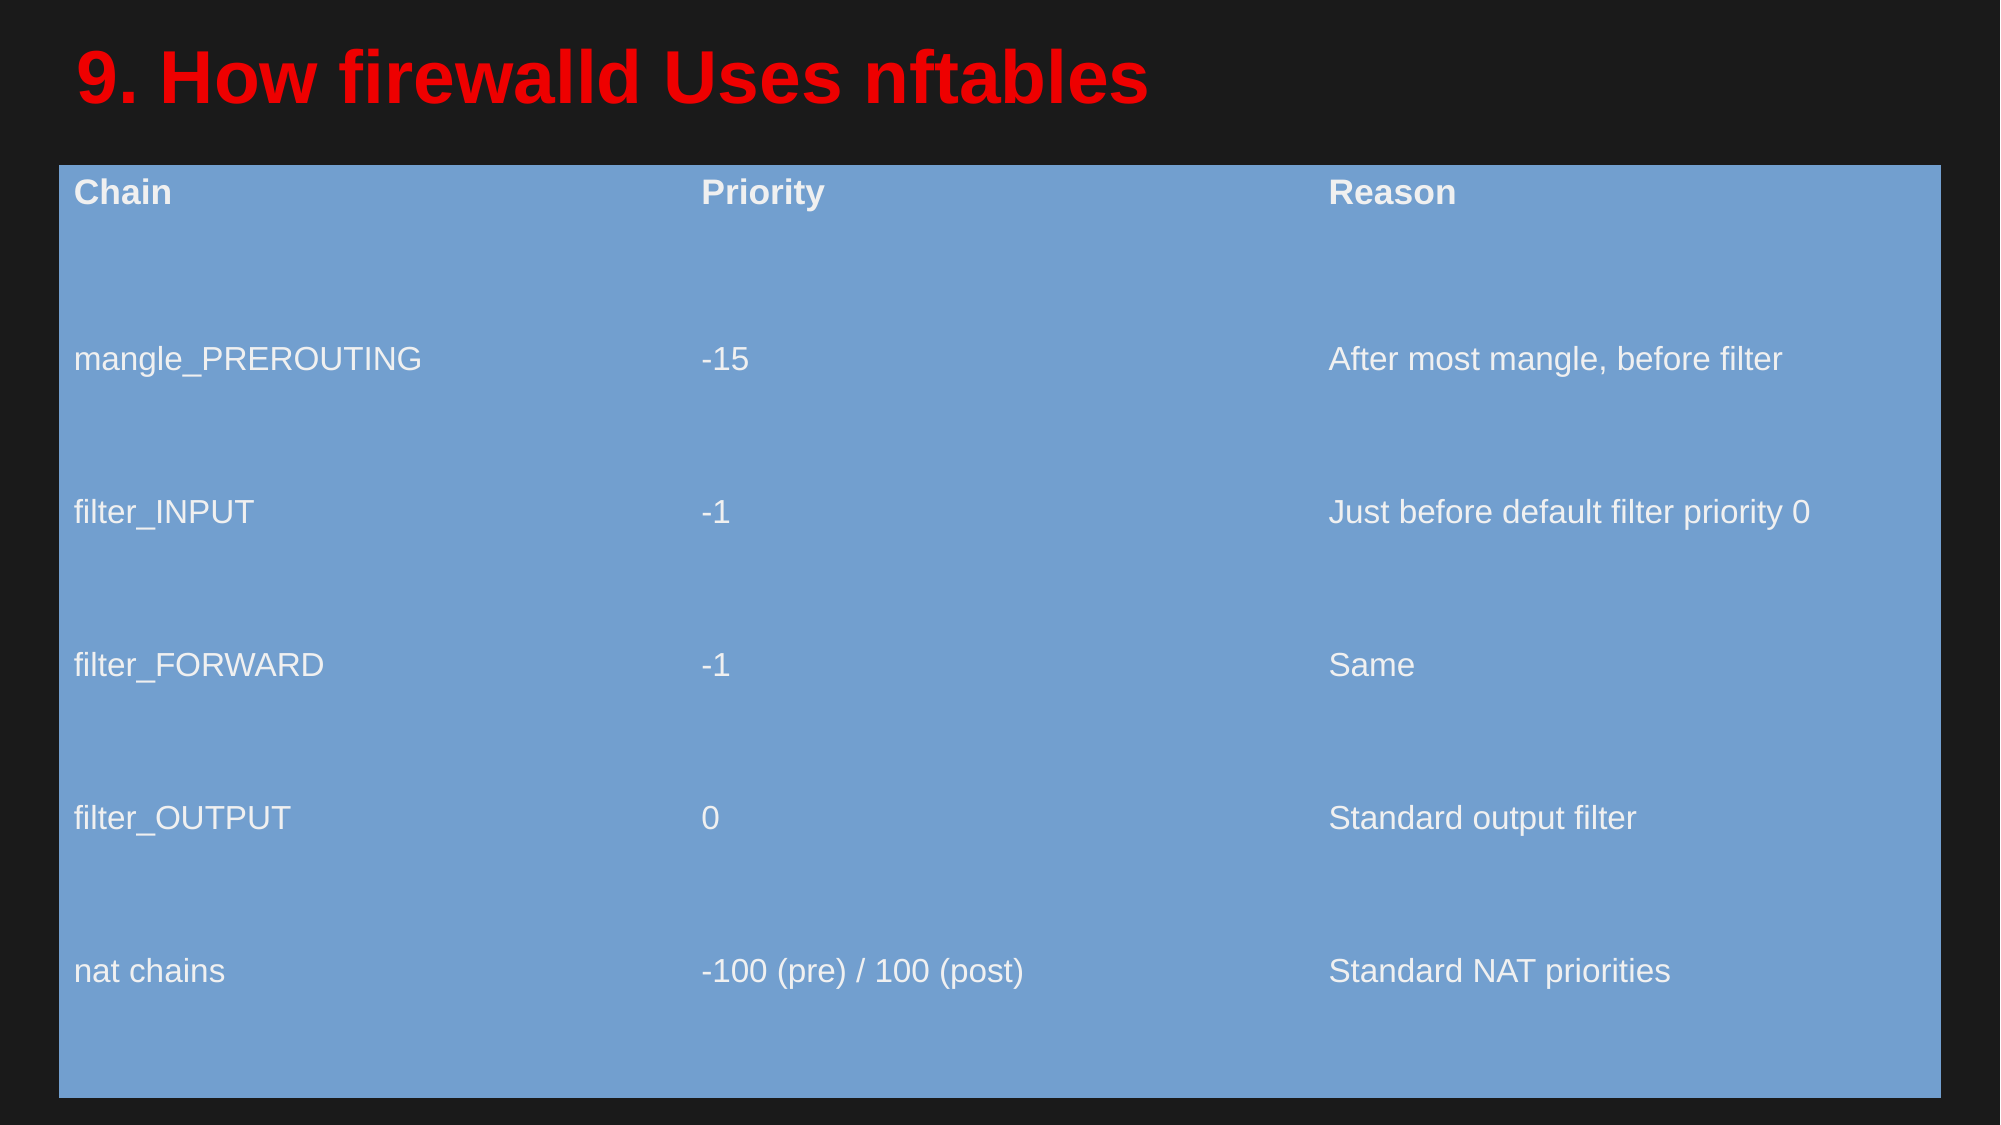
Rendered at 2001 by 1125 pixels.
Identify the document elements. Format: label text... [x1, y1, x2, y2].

table_cell -1 [686, 639, 1314, 792]
table_cell Same [1314, 639, 1941, 792]
table_cell -1 [686, 486, 1314, 639]
table_cell nat chains [59, 945, 686, 1098]
table_cell After most mangle, before filter [1314, 333, 1941, 486]
table_cell filter_OUTPUT [59, 792, 686, 945]
table_header Chain [59, 165, 686, 333]
table_cell -15 [686, 333, 1314, 486]
table_cell -100 (pre) / 100 (post) [686, 945, 1314, 1098]
table_cell 0 [686, 792, 1314, 945]
table_cell Just before default filter priority 0 [1314, 486, 1941, 639]
table_header Priority [686, 165, 1314, 333]
table_cell filter_FORWARD [59, 639, 686, 792]
table_cell Standard NAT priorities [1314, 945, 1941, 1098]
table_cell Standard output filter [1314, 792, 1941, 945]
table_cell mangle_PREROUTING [59, 333, 686, 486]
table_header Reason [1314, 165, 1941, 333]
text_box 9. How firewalld Uses nftables [59, 23, 1942, 142]
table_cell filter_INPUT [59, 486, 686, 639]
